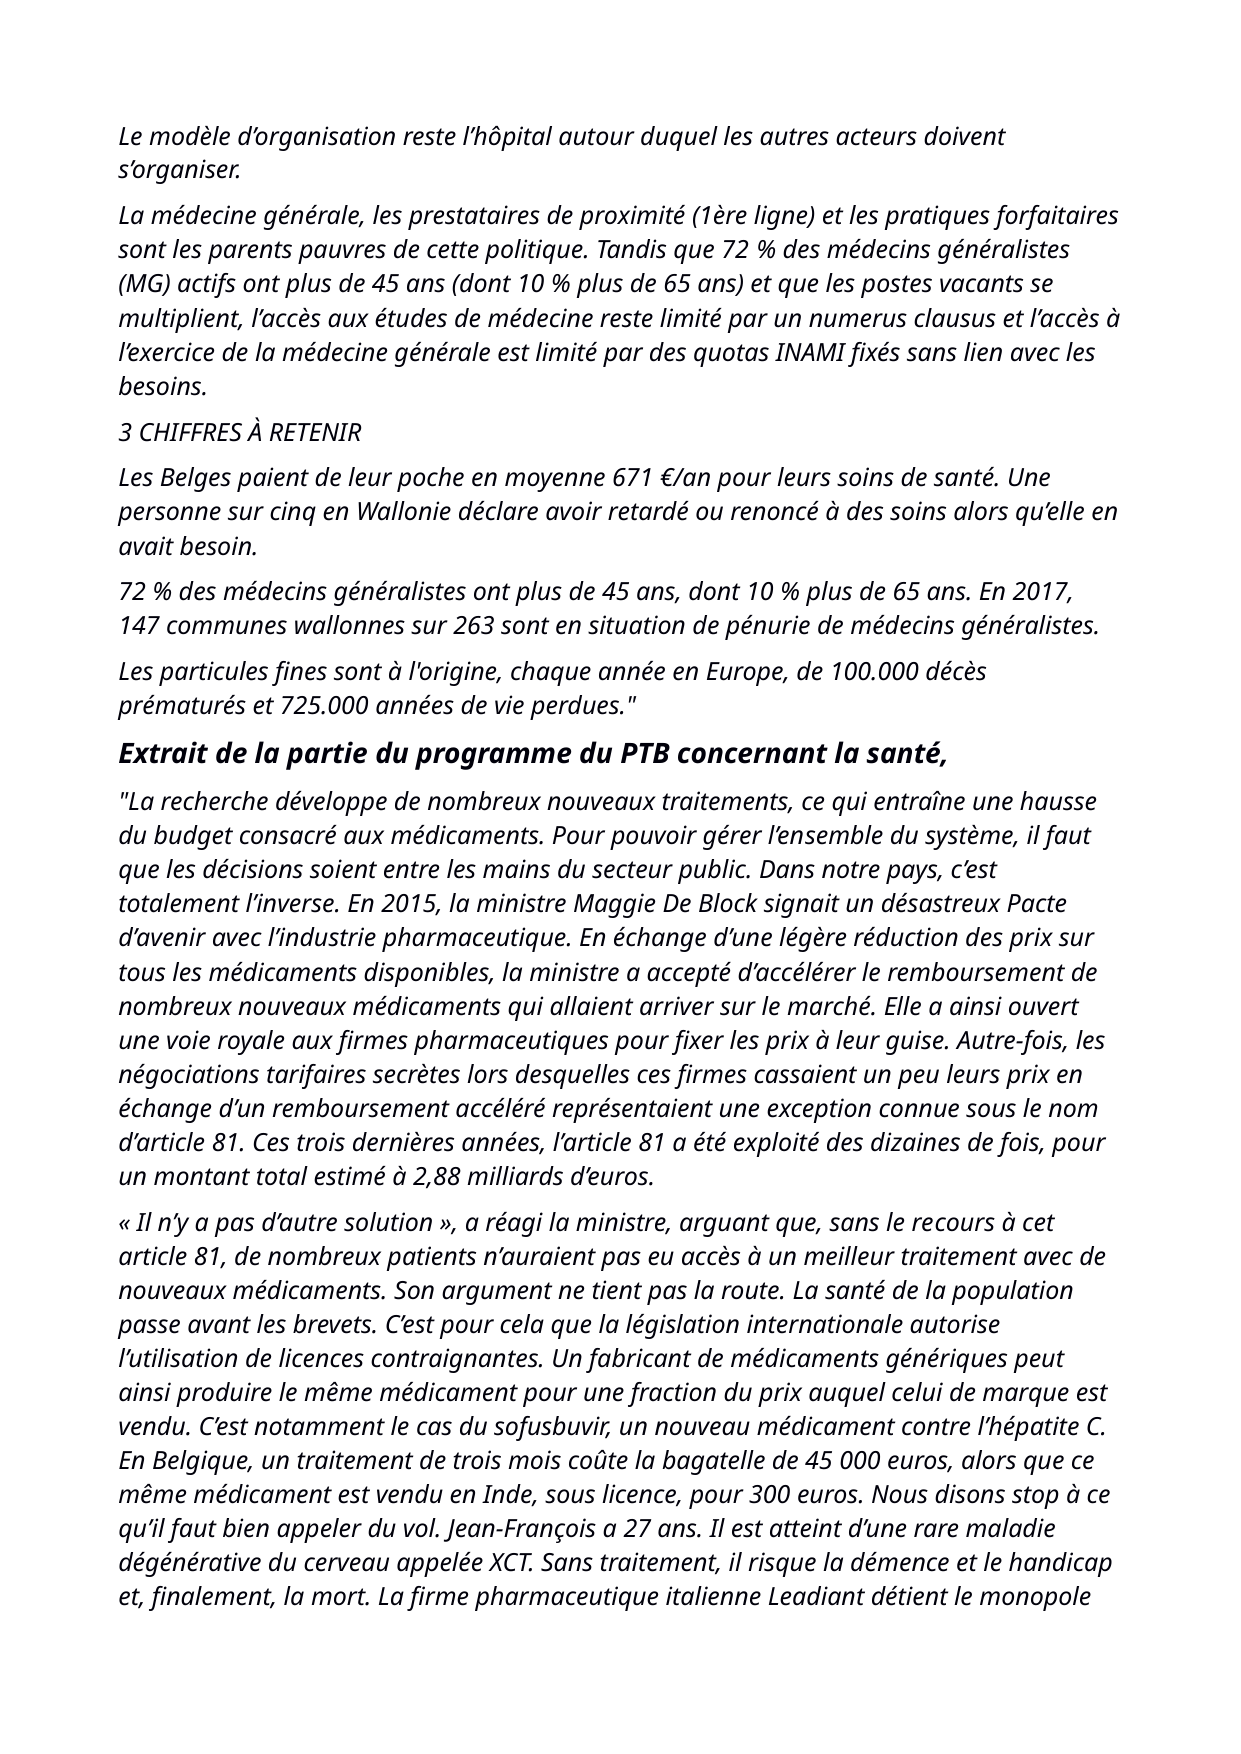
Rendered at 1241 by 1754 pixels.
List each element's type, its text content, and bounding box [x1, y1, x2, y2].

text Le modèle d’organisation reste l’hôpital autour duquel les autres acteurs doivent s’organiser. [118, 118, 1122, 186]
text Extrait de la partie du programme du PTB concernant la santé, [118, 734, 1122, 772]
text Les particules fines sont à l'origine, chaque année en Europe, de 100.000 décès prématurés et 725.000 années de vie perdues." [118, 654, 1122, 722]
text 72 % des médecins généralistes ont plus de 45 ans, dont 10 % plus de 65 ans. En 2017, 147 communes wallonnes sur 263 sont en situation de pénurie de médecins généralistes. [118, 574, 1122, 642]
text Les Belges paient de leur poche en moyenne 671 €/an pour leurs soins de santé. Une personne sur cinq en Wallonie déclare avoir retardé ou renoncé à des soins alors qu’elle en avait besoin. [118, 460, 1122, 562]
text « Il n’y a pas d’autre solution », a réagi la ministre, arguant que, sans le re­cours à cet article 81, de nombreux patients n’auraient pas eu accès à un meilleur traitement avec de nouveaux médicaments. Son argument ne tient pas la route. La santé de la population passe avant les brevets. C’est pour cela que la législation internationale autorise l’utilisation de licences contraignan­tes. Un fabricant de médicaments génériques peut ainsi produire le même médicament pour une fraction du prix auquel celui de marque est vendu. C’est notamment le cas du sofusbuvir, un nouveau médicament contre l’hépatite C. En Belgique, un traitement de trois mois coûte la bagatelle de 45 000 euros, alors que ce même médicament est vendu en Inde, sous licence, pour 300 euros. Nous disons stop à ce qu’il faut bien appeler du vol. Jean-François a 27 ans. Il est atteint d’une rare maladie dégénérative du cerveau appelée XCT. Sans traitement, il risque la démence et le handicap et, finalement, la mort. La firme pharmaceutique italienne Leadiant détient le monopole [118, 1204, 1122, 1613]
text 3 CHIFFRES À RETENIR [118, 414, 1122, 448]
text La médecine générale, les prestataires de proximité (1ère ligne) et les pratiques forfaitaires sont les parents pauvres de cette politique. Tandis que 72 % des médecins généralistes (MG) actifs ont plus de 45 ans (dont 10 % plus de 65 ans) et que les postes vacants se multiplient, l’accès aux études de médecine reste limité par un numerus clausus et l’accès à l’exercice de la médecine générale est limité par des quotas INAMI fixés sans lien avec les besoins. [118, 198, 1122, 402]
text "La recherche développe de nombreux nouveaux traitements, ce qui entraîne une hausse du budget consacré aux médicaments. Pour pouvoir gérer l’en­semble du système, il faut que les décisions soient entre les mains du secteur public. Dans notre pays, c’est totalement l’inverse. En 2015, la ministre Maggie De Block signait un désastreux Pacte d’avenir avec l’industrie pharmaceutique. En échange d’une légère réduction des prix sur tous les médicaments disponi­bles, la ministre a accepté d’accélérer le remboursement de nombreux nou­veaux médicaments qui allaient arriver sur le marché. Elle a ainsi ouvert une voie royale aux firmes pharmaceutiques pour fixer les prix à leur guise. Autre-fois, les négociations tarifaires secrètes lors desquelles ces firmes cassaient un peu leurs prix en échange d’un remboursement accéléré représentaient une exception connue sous le nom d’article 81. Ces trois dernières années, l’article 81 a été exploité des dizaines de fois, pour un montant total estimé à 2,88 milliards d’euros. [118, 784, 1122, 1193]
